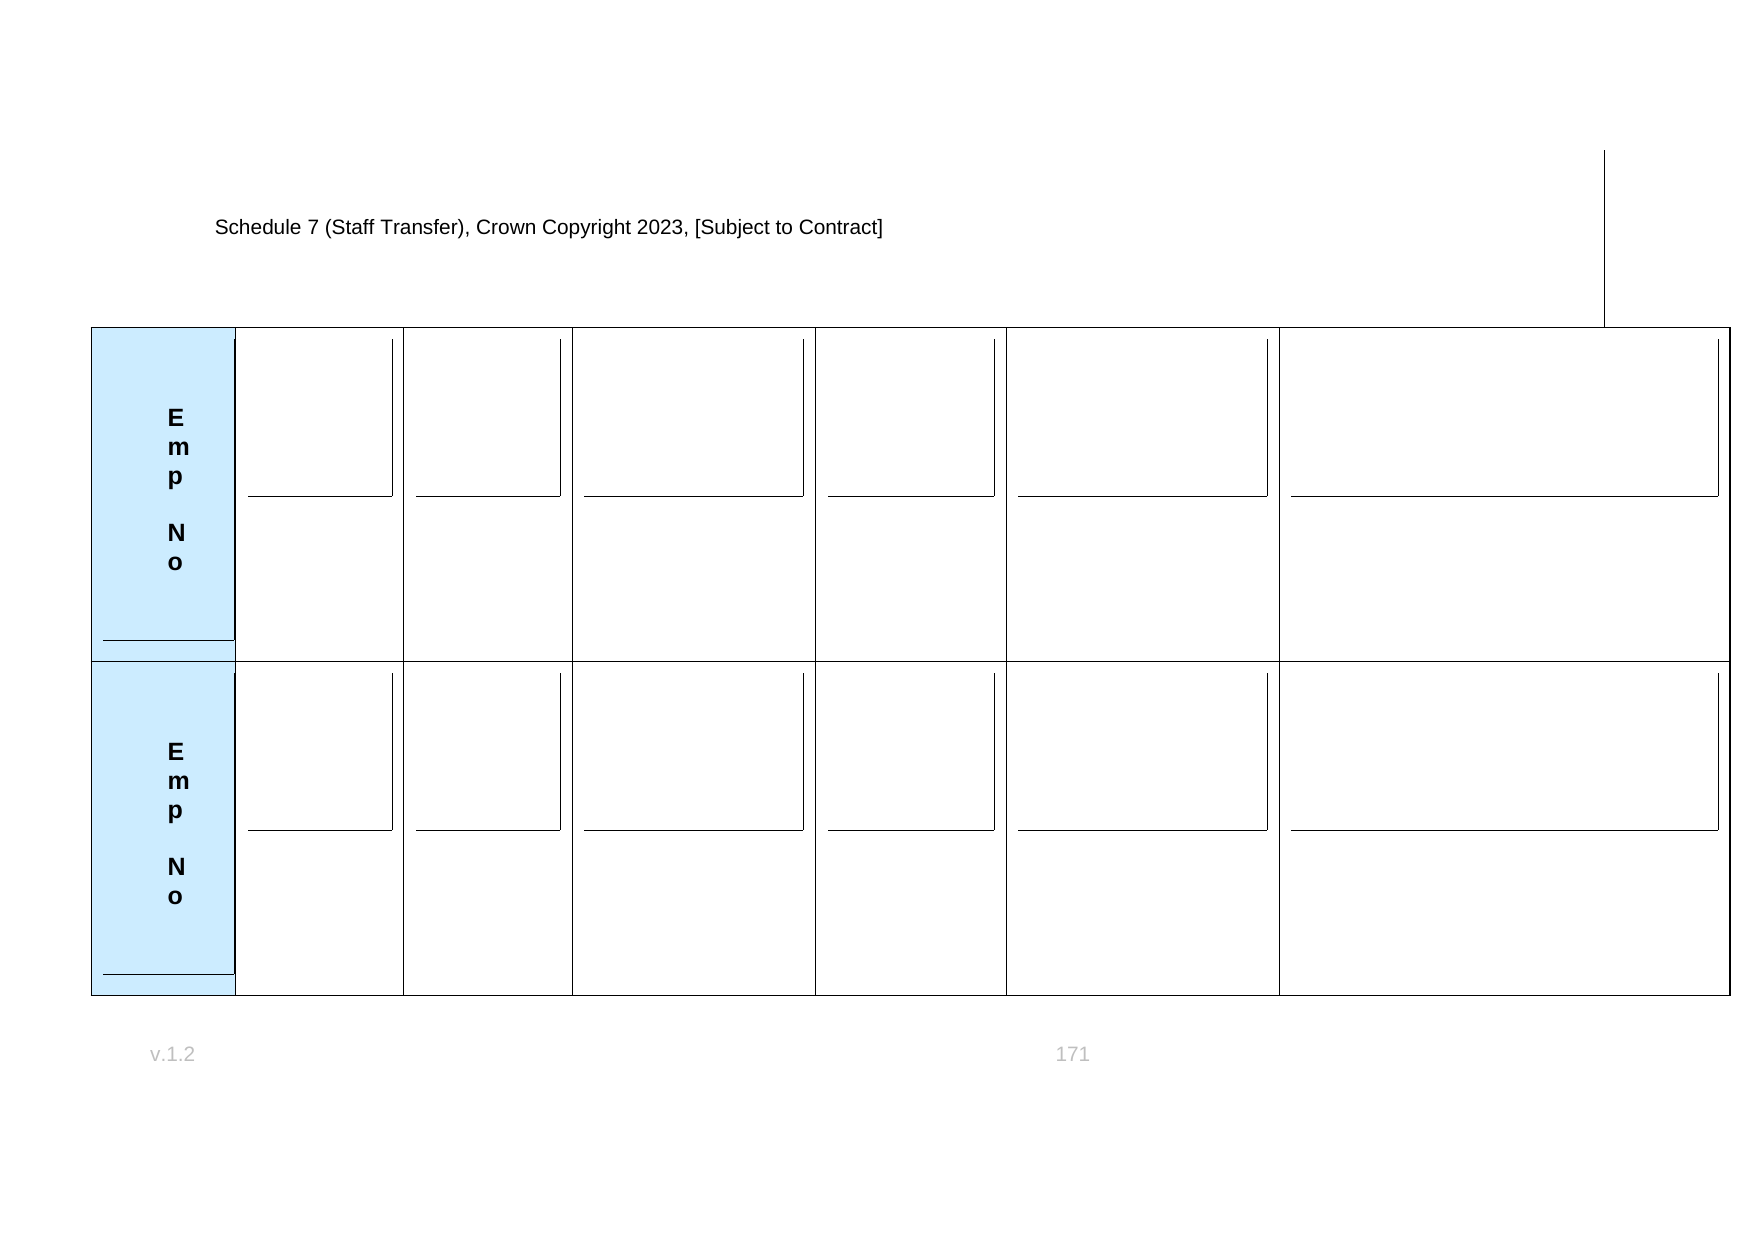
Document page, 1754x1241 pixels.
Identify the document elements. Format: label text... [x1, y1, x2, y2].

table_cell [404, 662, 572, 995]
table_cell Emp No [92, 662, 235, 995]
table_cell [816, 662, 1006, 995]
table_cell [816, 328, 1006, 661]
table_cell [573, 662, 815, 995]
table_cell [404, 328, 572, 661]
table_cell [236, 328, 403, 661]
table_cell [1280, 662, 1729, 995]
table_cell [1007, 328, 1279, 661]
table_cell Emp No [92, 328, 235, 661]
table_cell [236, 662, 403, 995]
table_cell [1280, 328, 1729, 661]
table_cell [573, 328, 815, 661]
table_cell [1007, 662, 1279, 995]
